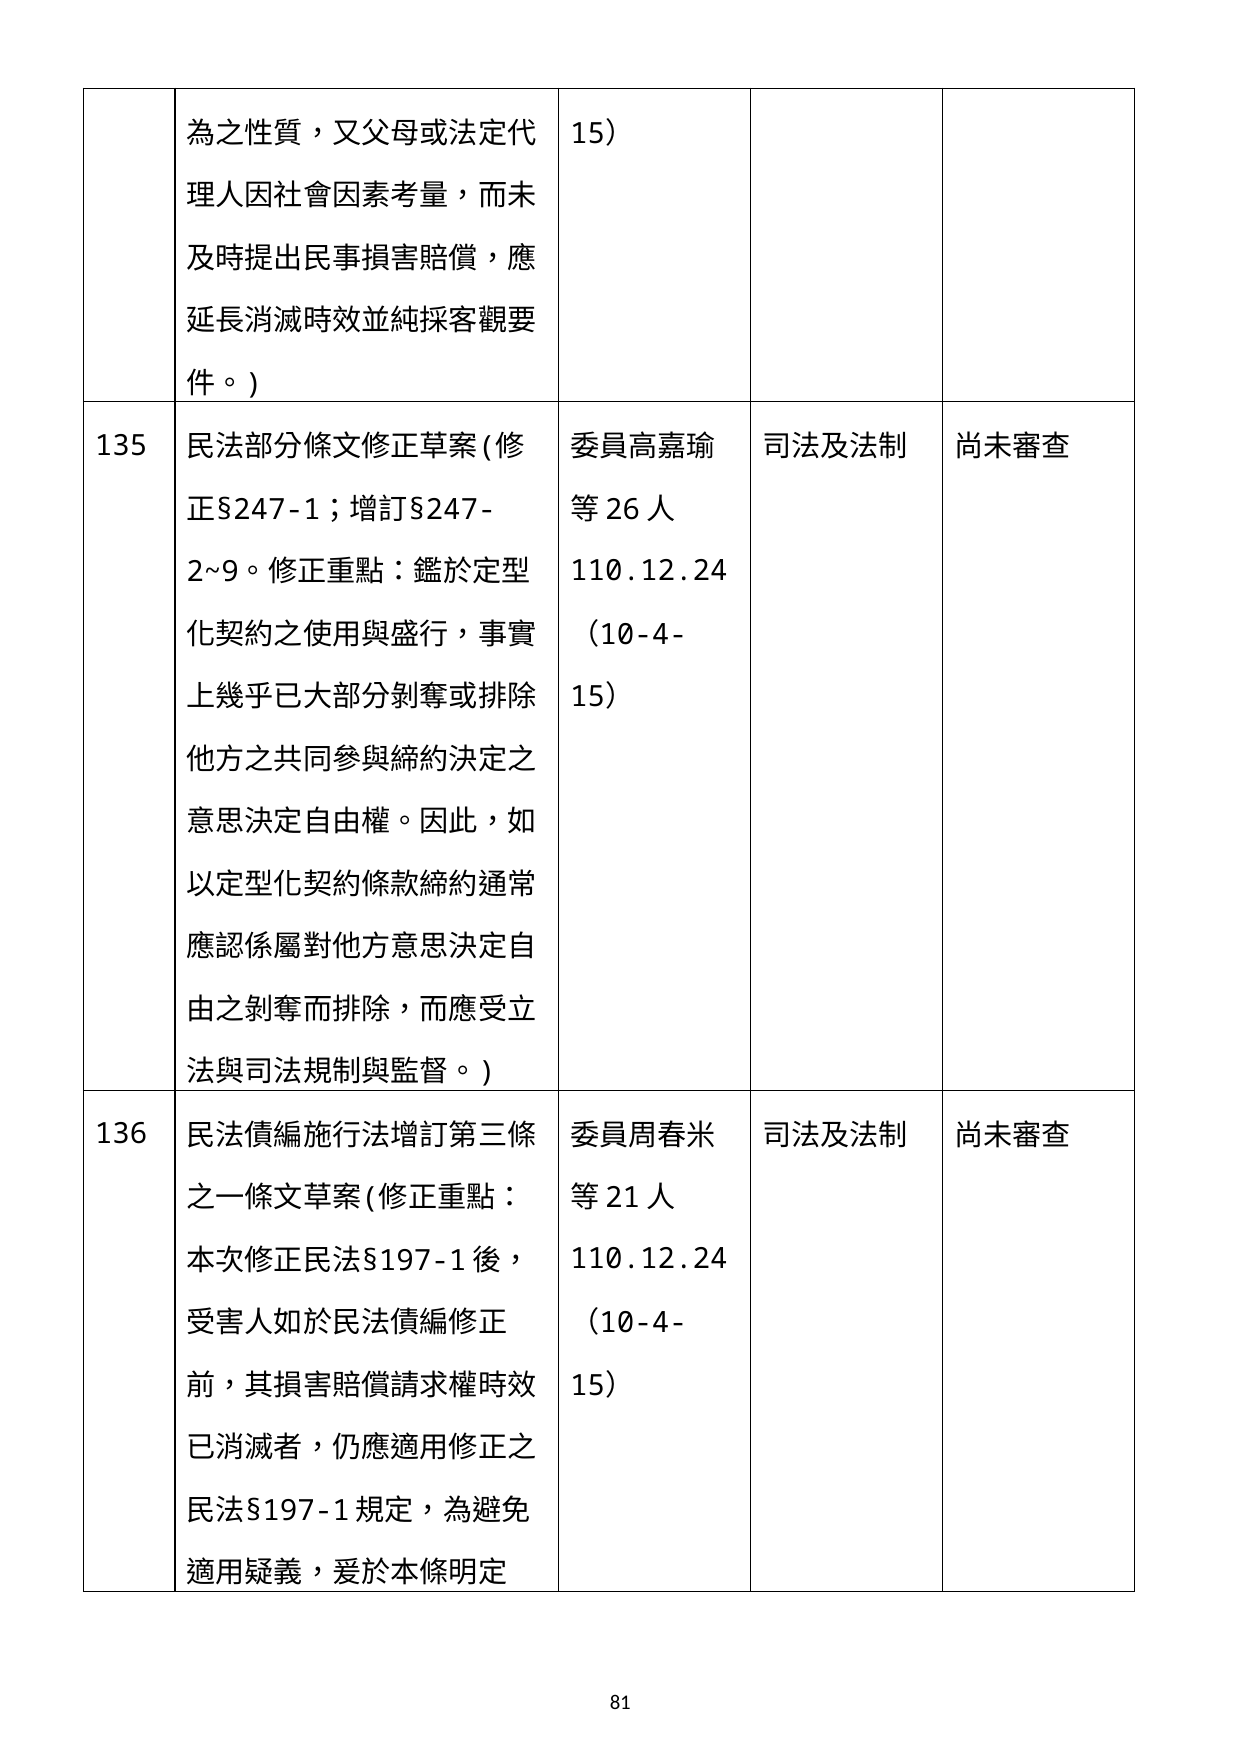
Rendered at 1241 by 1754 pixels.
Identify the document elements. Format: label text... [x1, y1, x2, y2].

table_cell 尚未審查 [943, 1091, 1134, 1591]
table_cell 民法債編施行法增訂第三條之一條文草案(修正重點：本次修正民法§197-1後，受害人如於民法債編修正前，其損害賠償請求權時效已消滅者，仍應適用修正之民法§197-1規定，為避免適用疑義，爰於本條明定 [176, 1091, 558, 1591]
table_cell 15） [559, 89, 750, 401]
table_cell 司法及法制 [751, 1091, 942, 1591]
table_cell [751, 89, 942, 401]
table_cell 尚未審查 [943, 402, 1134, 1090]
table_cell 民法部分條文修正草案(修正§247-1；增訂§247-2~9。修正重點：鑑於定型化契約之使用與盛行，事實上幾乎已大部分剝奪或排除他方之共同參與締約決定之意思決定自由權。因此，如以定型化契約條款締約通常應認係屬對他方意思決定自由之剝奪而排除，而應受立法與司法規制與監督。) [176, 402, 558, 1090]
table_cell 135 [84, 402, 174, 1090]
table_cell [84, 89, 174, 401]
table_cell 為之性質，又父母或法定代理人因社會因素考量，而未及時提出民事損害賠償，應延長消滅時效並純採客觀要件。) [176, 89, 558, 401]
table_cell 委員高嘉瑜等26人 110.12.24 （10-4-15） [559, 402, 750, 1090]
table_cell 委員周春米等21人 110.12.24 （10-4-15） [559, 1091, 750, 1591]
table_cell [943, 89, 1134, 401]
table_cell 司法及法制 [751, 402, 942, 1090]
table_cell 136 [84, 1091, 174, 1591]
